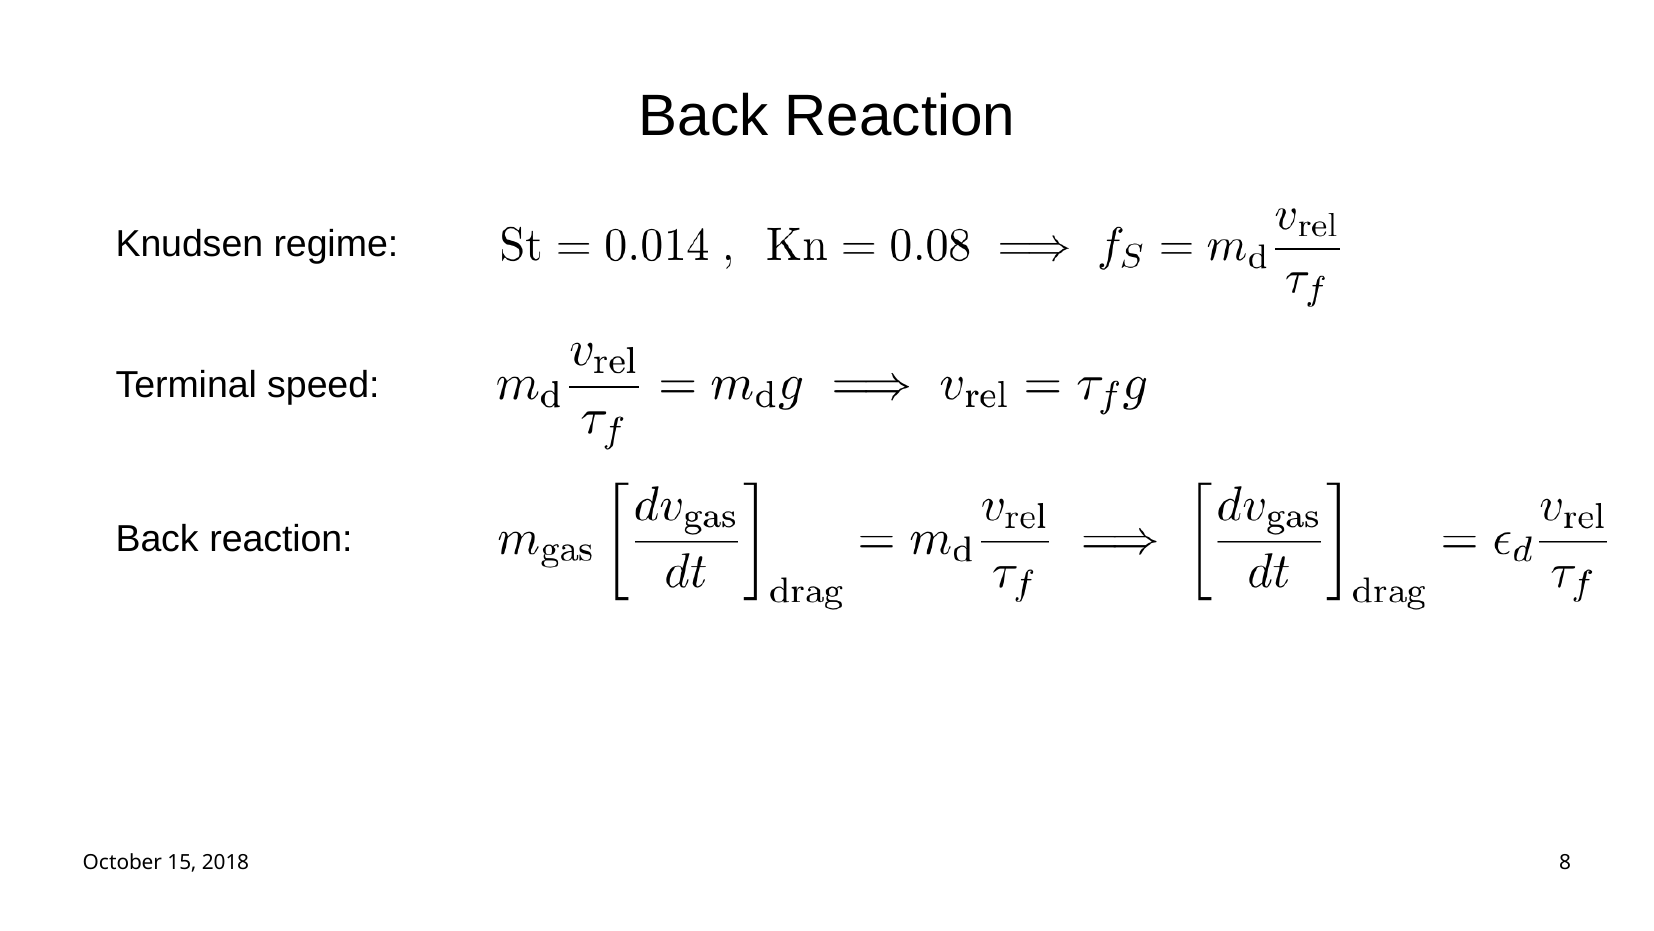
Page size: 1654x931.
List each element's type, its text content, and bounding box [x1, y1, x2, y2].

title Back Reaction [83, 37, 1572, 193]
text_box Back reaction: [100, 510, 432, 567]
text_box Knudsen regime: [100, 214, 432, 272]
text_box Terminal speed: [100, 356, 432, 414]
picture [490, 200, 1353, 315]
picture [484, 330, 1158, 461]
picture [490, 472, 1615, 619]
